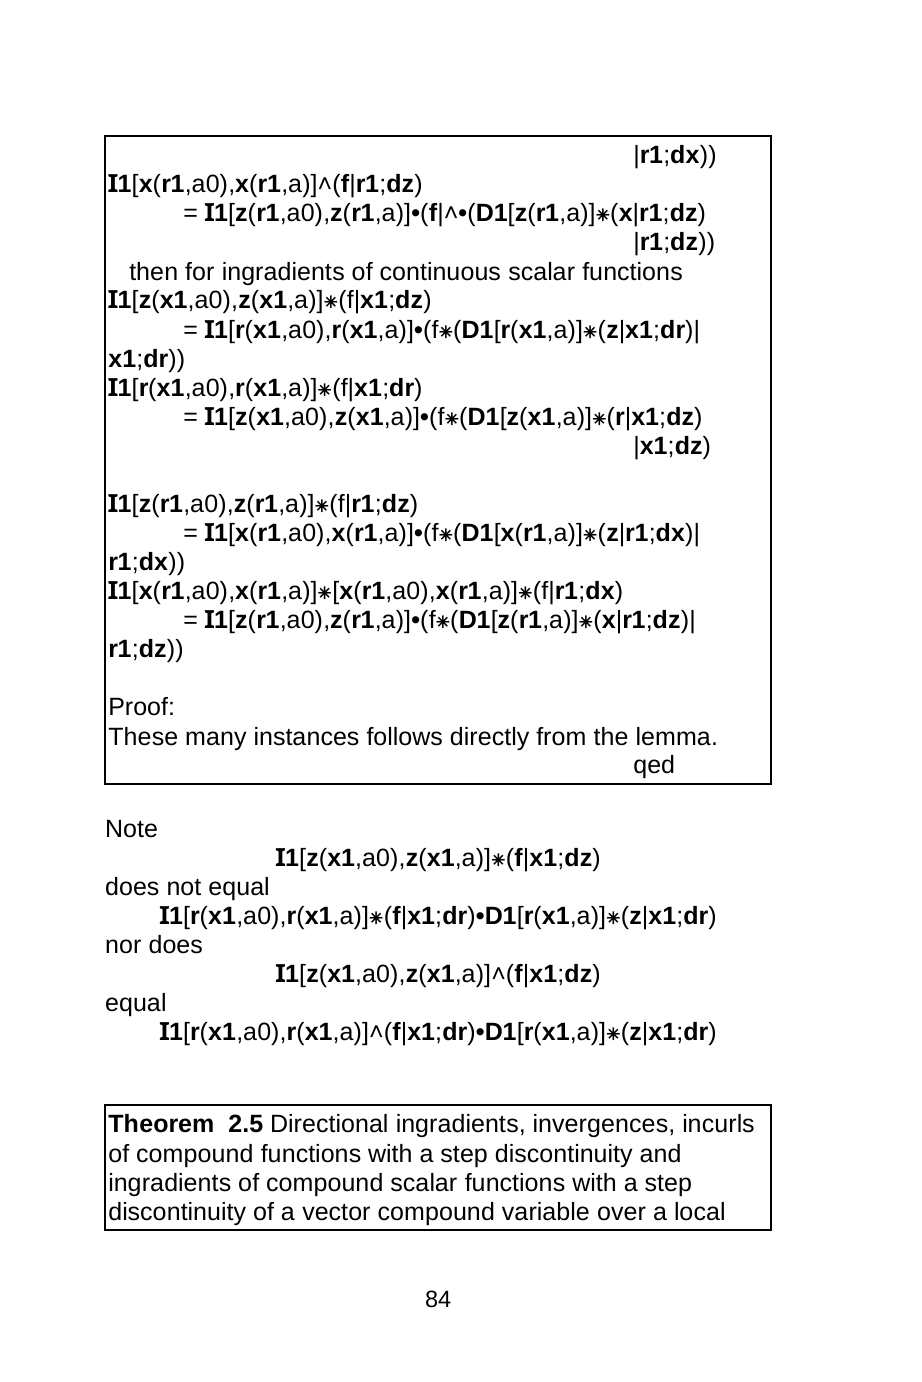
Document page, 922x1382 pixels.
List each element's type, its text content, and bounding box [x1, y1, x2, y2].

table_header Theorem 2.5 Directional ingradients, invergences, incurls of compound functions with a step discontinuity and ingradients of compound scalar functions with a step discontinuity of a vector compound variable over a local [106, 1106, 770, 1229]
text Ɪ1[z(x1,a0),z(x1,a)]⁕(f|x1;dz) [105, 843, 771, 872]
text does not equal [105, 872, 771, 901]
text Ɪ1[r(x1,a0),r(x1,a)]˄(f|x1;dr)•D1[r(x1,a)]⁕(z|x1;dr) [105, 1017, 771, 1046]
text Ɪ1[z(x1,a0),z(x1,a)]˄(f|x1;dz) [105, 959, 771, 988]
text Ɪ1[r(x1,a0),r(x1,a)]⁕(f|x1;dr)•D1[r(x1,a)]⁕(z|x1;dr) [105, 901, 771, 930]
text Note [105, 814, 771, 843]
table_header |r1;dx)) Ɪ1[x(r1,a0),x(r1,a)]˄(f|r1;dz) = Ɪ1[z(r1,a0),z(r1,a)]•(f|˄•(D1[z(r1,a)]⁕(x|r1;dz) |r1;dz)) then for ingradients of continuous scalar functions Ɪ1[z(x1,a0),z(x1,a)]⁕(f|x1;dz) = Ɪ1[r(x1,a0),r(x1,a)]•(f⁕(D1[r(x1,a)]⁕(z|x1;dr)|x1;dr)) Ɪ1[r(x1,a0),r(x1,a)]⁕(f|x1;dr) = Ɪ1[z(x1,a0),z(x1,a)]•(f⁕(D1[z(x1,a)]⁕(r|x1;dz) |x1;dz) Ɪ1[z(r1,a0),z(r1,a)]⁕(f|r1;dz) = Ɪ1[x(r1,a0),x(r1,a)]•(f⁕(D1[x(r1,a)]⁕(z|r1;dx)|r1;dx)) Ɪ1[x(r1,a0),x(r1,a)]⁕[x(r1,a0),x(r1,a)]⁕(f|r1;dx) = Ɪ1[z(r1,a0),z(r1,a)]•(f⁕(D1[z(r1,a)]⁕(x|r1;dz)|r1;dz)) Proof: These many instances follows directly from the lemma. qed [106, 137, 770, 782]
text nor does [105, 930, 771, 959]
text equal [105, 988, 771, 1017]
